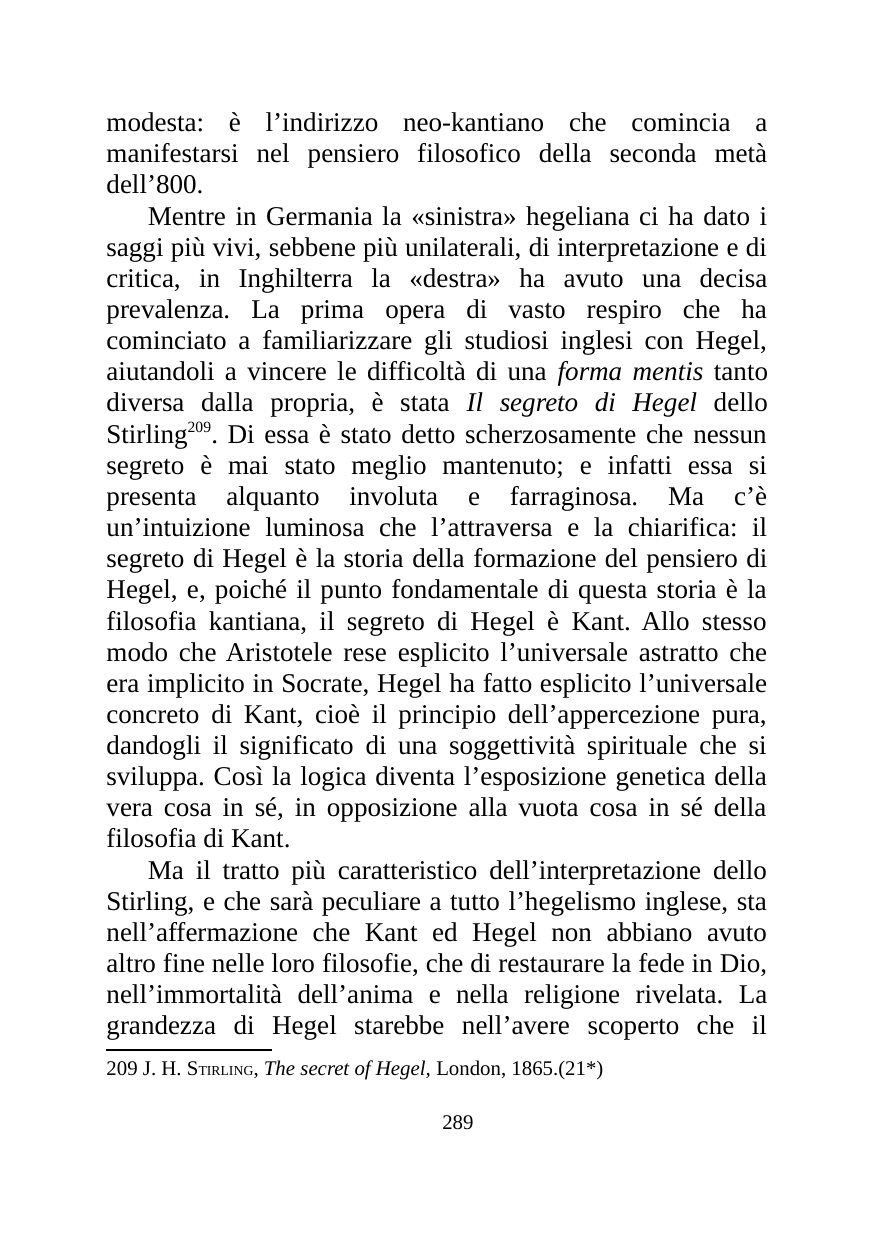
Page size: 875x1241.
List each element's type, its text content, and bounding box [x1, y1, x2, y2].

text J. H. Stirling, The secret of Hegel, London, 1865.(21*) [106, 1056, 768, 1080]
text Ma il tratto più caratteristico dell’interpretazione dello Stirling, e che sarà peculiare a tutto l’hegelismo inglese, sta nell’affermazione che Kant ed Hegel non abbiano avuto altro fine nelle loro filosofie, che di restaurare la fede in Dio, nell’immortalità dell’anima e nella religione rivelata. La grandezza di Hegel starebbe nell’avere scoperto che il [106, 854, 768, 1041]
text modesta: è l’indirizzo neo-kantiano che comincia a manifestarsi nel pensiero filosofico della seconda metà dell’800. [106, 106, 768, 200]
text Mentre in Germania la «sinistra» hegeliana ci ha dato i saggi più vivi, sebbene più unilaterali, di interpretazione e di critica, in Inghilterra la «destra» ha avuto una decisa prevalenza. La prima opera di vasto respiro che ha cominciato a familiarizzare gli studiosi inglesi con Hegel, aiutandoli a vincere le difficoltà di una forma mentis tanto diversa dalla propria, è stata Il segreto di Hegel dello Stirling. Di essa è stato detto scherzosamente che nessun segreto è mai stato meglio mantenuto; e infatti essa si presenta alquanto involuta e farraginosa. Ma c’è un’intuizione luminosa che l’attraversa e la chiarifica: il segreto di Hegel è la storia della formazione del pensiero di Hegel, e, poiché il punto fondamentale di questa storia è la filosofia kantiana, il segreto di Hegel è Kant. Allo stesso modo che Aristotele rese esplicito l’universale astratto che era implicito in Socrate, Hegel ha fatto esplicito l’universale concreto di Kant, cioè il principio dell’appercezione pura, dandogli il significato di una soggettività spirituale che si sviluppa. Così la logica diventa l’esposizione genetica della vera cosa in sé, in opposizione alla vuota cosa in sé della filosofia di Kant. [106, 200, 768, 854]
